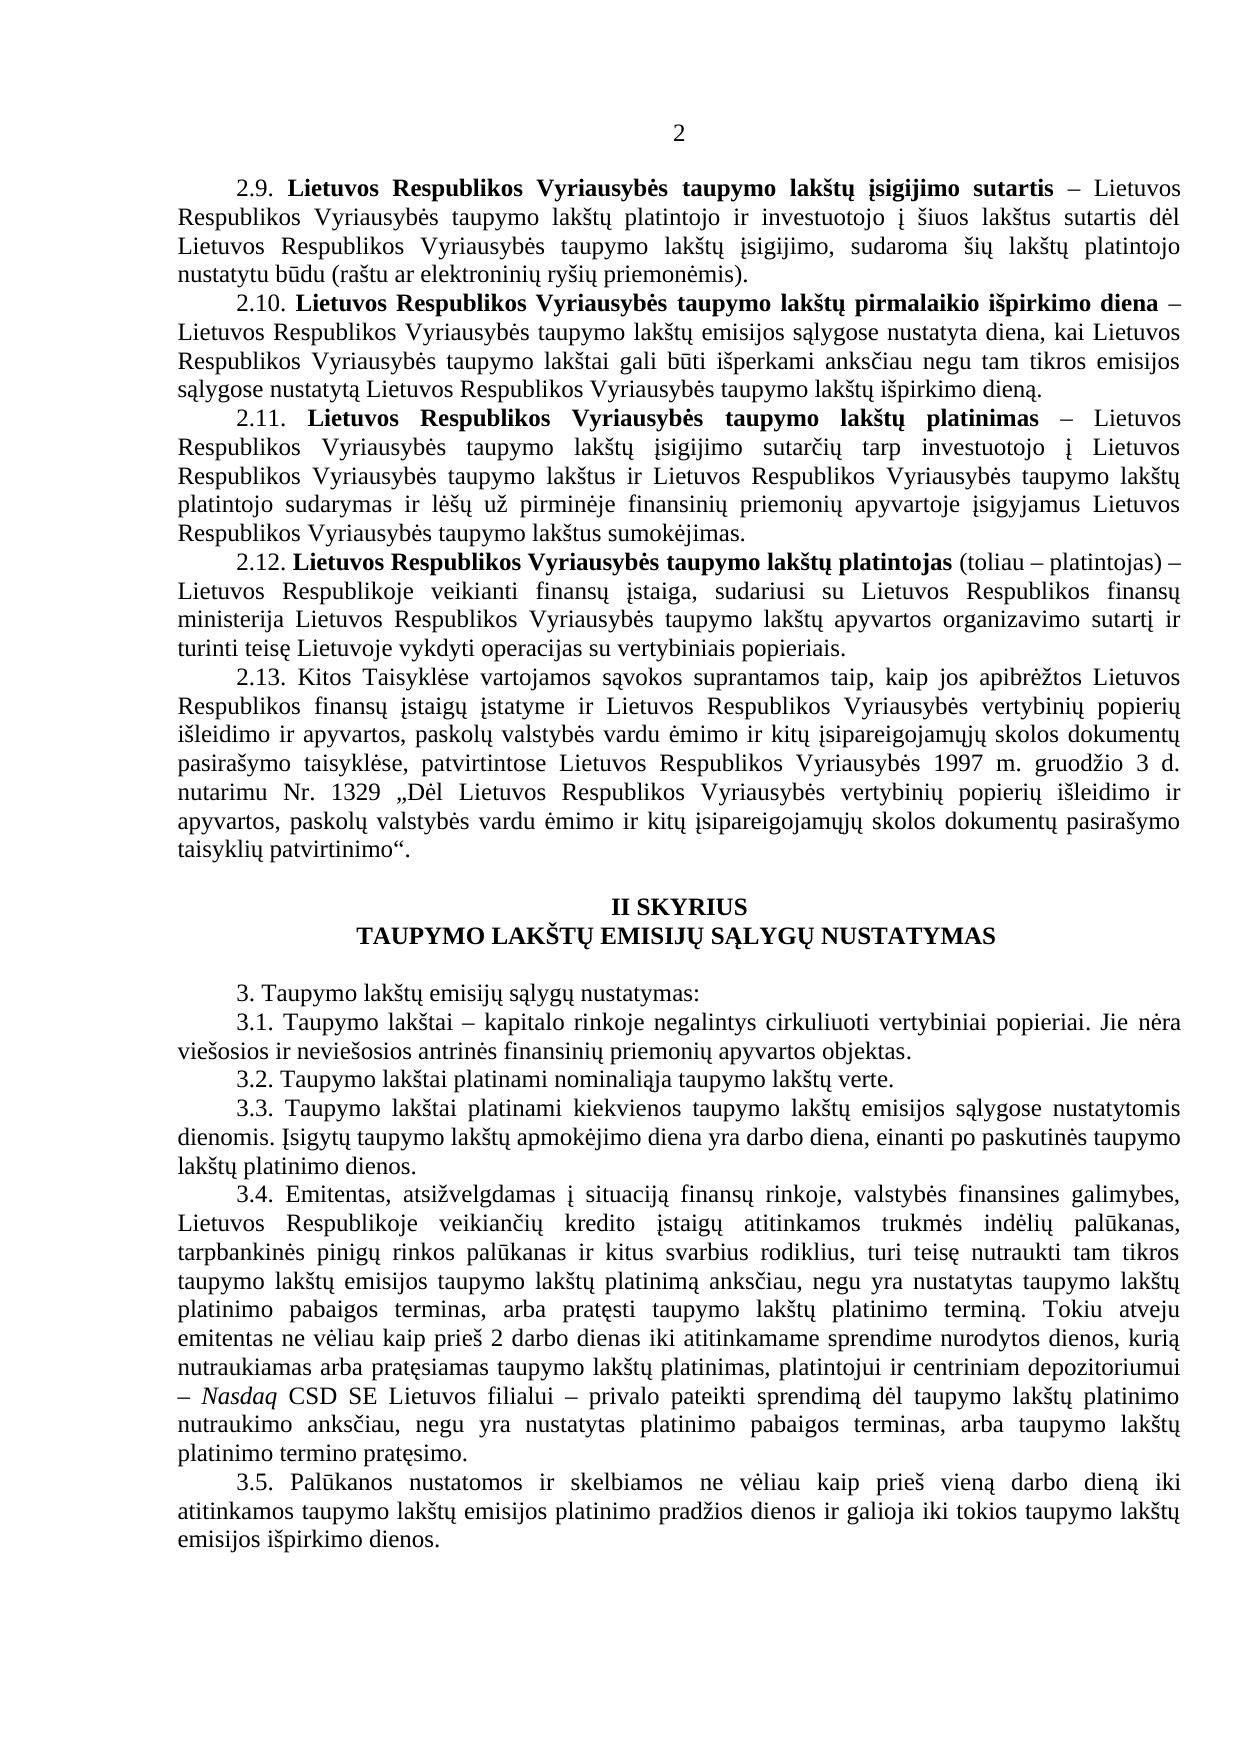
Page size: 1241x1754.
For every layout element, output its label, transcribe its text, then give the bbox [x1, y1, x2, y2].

text 2.12. Lietuvos Respublikos Vyriausybės taupymo lakštų platintojas (toliau – platintojas) – Lietuvos Respublikoje veikianti finansų įstaiga, sudariusi su Lietuvos Respublikos finansų ministerija Lietuvos Respublikos Vyriausybės taupymo lakštų apyvartos organizavimo sutartį ir turinti teisę Lietuvoje vykdyti operacijas su vertybiniais popieriais. [177, 547, 1181, 662]
text 3. Taupymo lakštų emisijų sąlygų nustatymas: [177, 978, 1181, 1007]
text 3.3. Taupymo lakštai platinami kiekvienos taupymo lakštų emisijos sąlygose nustatytomis dienomis. Įsigytų taupymo lakštų apmokėjimo diena yra darbo diena, einanti po paskutinės taupymo lakštų platinimo dienos. [177, 1093, 1181, 1179]
text 2.11. Lietuvos Respublikos Vyriausybės taupymo lakštų platinimas – Lietuvos Respublikos Vyriausybės taupymo lakštų įsigijimo sutarčių tarp investuotojo į Lietuvos Respublikos Vyriausybės taupymo lakštus ir Lietuvos Respublikos Vyriausybės taupymo lakštų platintojo sudarymas ir lėšų už pirminėje finansinių priemonių apyvartoje įsigyjamus Lietuvos Respublikos Vyriausybės taupymo lakštus sumokėjimas. [177, 403, 1181, 547]
text 3.5. Palūkanos nustatomos ir skelbiamos ne vėliau kaip prieš vieną darbo dieną iki atitinkamos taupymo lakštų emisijos platinimo pradžios dienos ir galioja iki tokios taupymo lakštų emisijos išpirkimo dienos. [177, 1467, 1181, 1553]
text 2.13. Kitos Taisyklėse vartojamos sąvokos suprantamos taip, kaip jos apibrėžtos Lietuvos Respublikos finansų įstaigų įstatyme ir Lietuvos Respublikos Vyriausybės vertybinių popierių išleidimo ir apyvartos, paskolų valstybės vardu ėmimo ir kitų įsipareigojamųjų skolos dokumentų pasirašymo taisyklėse, patvirtintose Lietuvos Respublikos Vyriausybės 1997 m. gruodžio 3 d. nutarimu Nr. 1329 „Dėl Lietuvos Respublikos Vyriausybės vertybinių popierių išleidimo ir apyvartos, paskolų valstybės vardu ėmimo ir kitų įsipareigojamųjų skolos dokumentų pasirašymo taisyklių patvirtinimo“. [177, 662, 1181, 863]
text II SKYRIUS [177, 892, 1181, 921]
text 3.1. Taupymo lakštai – kapitalo rinkoje negalintys cirkuliuoti vertybiniai popieriai. Jie nėra viešosios ir neviešosios antrinės finansinių priemonių apyvartos objektas. [177, 1007, 1181, 1064]
text 2.10. Lietuvos Respublikos Vyriausybės taupymo lakštų pirmalaikio išpirkimo diena – Lietuvos Respublikos Vyriausybės taupymo lakštų emisijos sąlygose nustatyta diena, kai Lietuvos Respublikos Vyriausybės taupymo lakštai gali būti išperkami anksčiau negu tam tikros emisijos sąlygose nustatytą Lietuvos Respublikos Vyriausybės taupymo lakštų išpirkimo dieną. [177, 288, 1181, 403]
text 2.9. Lietuvos Respublikos Vyriausybės taupymo lakštų įsigijimo sutartis – Lietuvos Respublikos Vyriausybės taupymo lakštų platintojo ir investuotojo į šiuos lakštus sutartis dėl Lietuvos Respublikos Vyriausybės taupymo lakštų įsigijimo, sudaroma šių lakštų platintojo nustatytu būdu (raštu ar elektroninių ryšių priemonėmis). [177, 173, 1181, 288]
text 3.4. Emitentas, atsižvelgdamas į situaciją finansų rinkoje, valstybės finansines galimybes, Lietuvos Respublikoje veikiančių kredito įstaigų atitinkamos trukmės indėlių palūkanas, tarpbankinės pinigų rinkos palūkanas ir kitus svarbius rodiklius, turi teisę nutraukti tam tikros taupymo lakštų emisijos taupymo lakštų platinimą anksčiau, negu yra nustatytas taupymo lakštų platinimo pabaigos terminas, arba pratęsti taupymo lakštų platinimo terminą. Tokiu atveju emitentas ne vėliau kaip prieš 2 darbo dienas iki atitinkamame sprendime nurodytos dienos, kurią nutraukiamas arba pratęsiamas taupymo lakštų platinimas, platintojui ir centriniam depozitoriumui – Nasdaq CSD SE Lietuvos filialui – privalo pateikti sprendimą dėl taupymo lakštų platinimo nutraukimo anksčiau, negu yra nustatytas platinimo pabaigos terminas, arba taupymo lakštų platinimo termino pratęsimo. [177, 1179, 1181, 1467]
text TAUPYMO LAKŠTŲ EMISIJŲ SĄLYGŲ NUSTATYMAS [177, 921, 1181, 949]
text 3.2. Taupymo lakštai platinami nominaliąja taupymo lakštų verte. [177, 1064, 1181, 1093]
